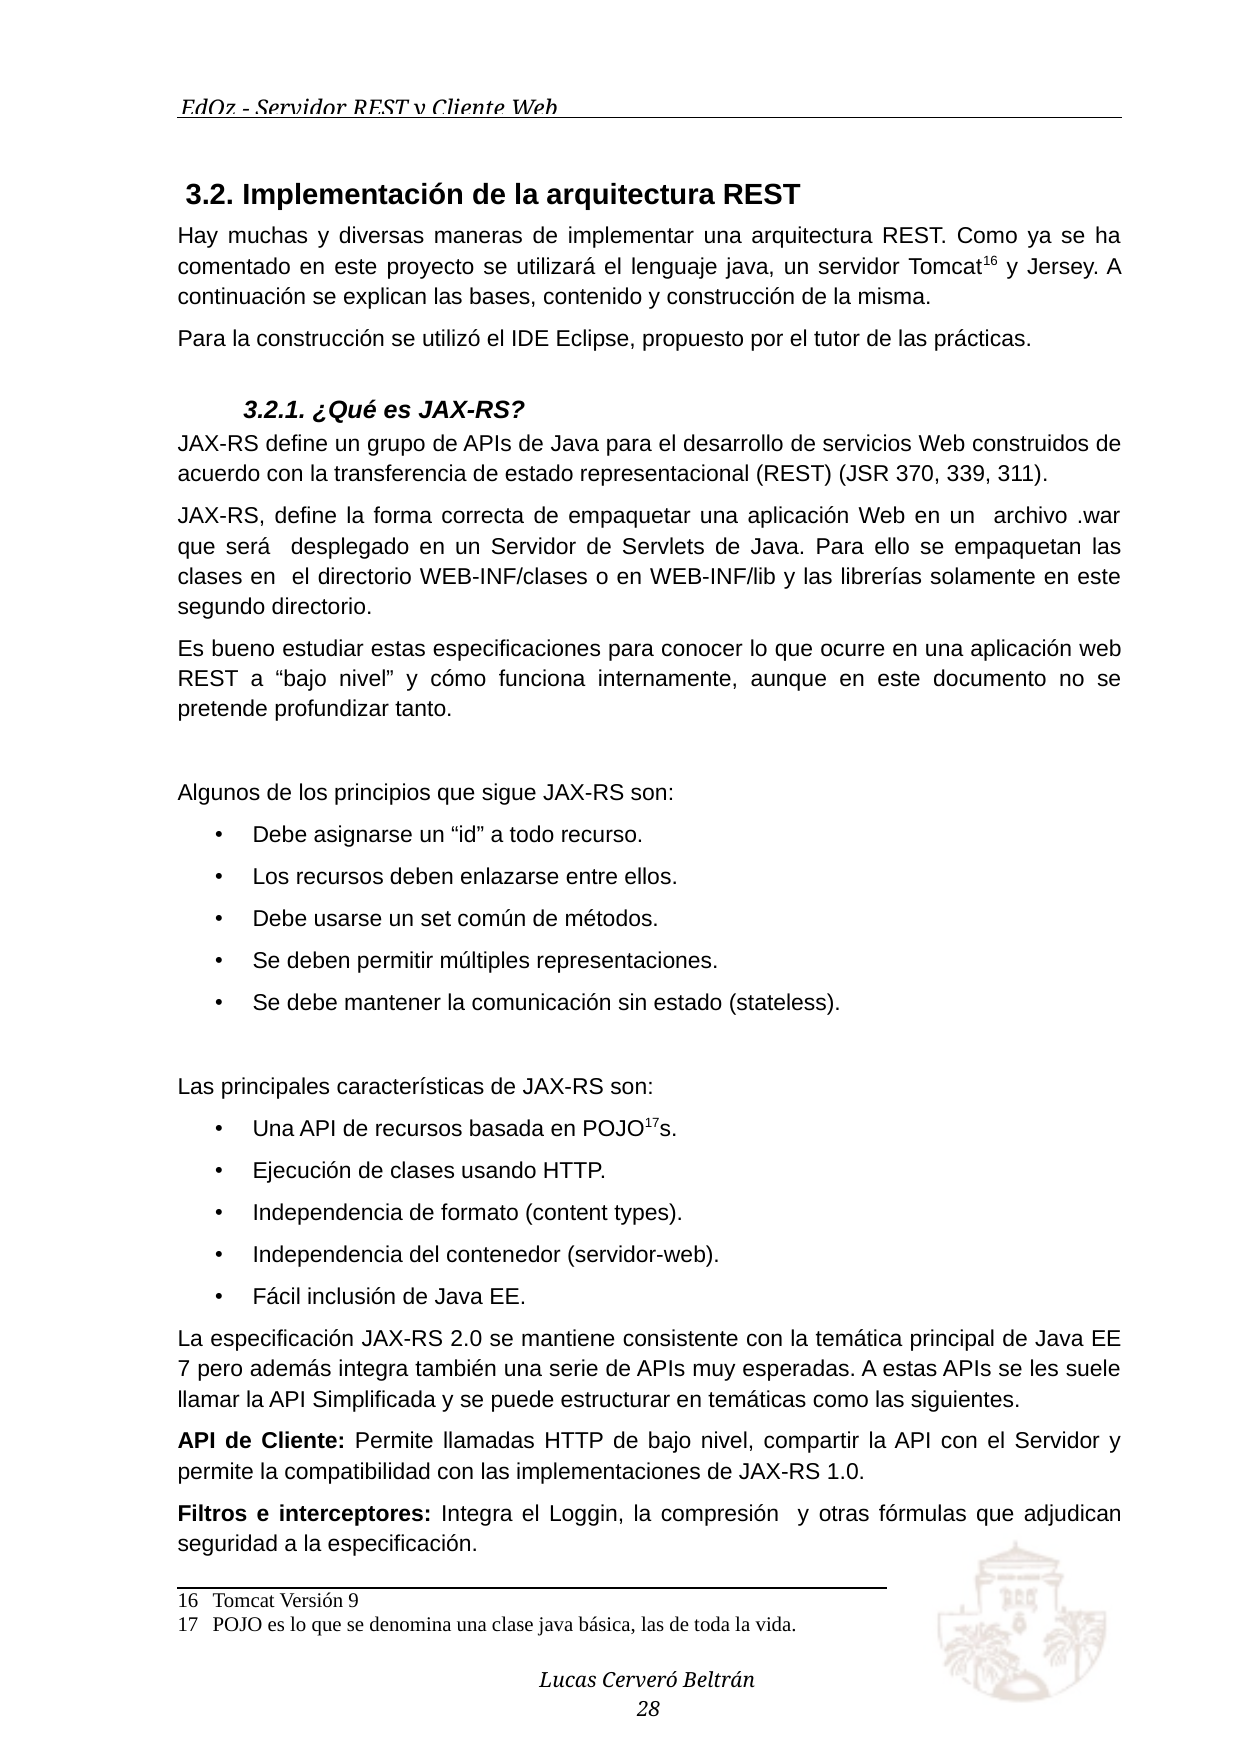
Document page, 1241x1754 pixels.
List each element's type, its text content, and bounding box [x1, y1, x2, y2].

list Independencia de formato (content types). [215, 1199, 1122, 1226]
text API de Cliente: Permite llamadas HTTP de bajo nivel, compartir la API con el Servidor y permite la compatibilidad con las implementaciones de JAX-RS 1.0. [177, 1427, 1122, 1484]
list Ejecución de clases usando HTTP. [215, 1157, 1122, 1183]
list POJO es lo que se denomina una clase java básica, las de toda la vida. [177, 1612, 1122, 1636]
text Para la construcción se utilizó el IDE Eclipse, propuesto por el tutor de las prácticas. [177, 325, 1122, 351]
text Las principales características de JAX-RS son: [177, 1073, 1122, 1099]
list Implementación de la arquitectura REST [177, 177, 1122, 211]
list Se deben permitir múltiples representaciones. [215, 947, 1122, 974]
text Hay muchas y diversas maneras de implementar una arquitectura REST. Como ya se ha comentado en este proyecto se utilizará el lenguaje java, un servidor Tomcat y Jersey. A continuación se explican las bases, contenido y construcción de la misma. [177, 222, 1122, 309]
text JAX-RS define un grupo de APIs de Java para el desarrollo de servicios Web construidos de acuerdo con la transferencia de estado representacional (REST) (JSR 370, 339, 311). [177, 430, 1122, 487]
list Una API de recursos basada en POJOs. [215, 1115, 1122, 1142]
text Algunos de los principios que sigue JAX-RS son: [177, 779, 1122, 806]
text Tomcat Versión 9 [177, 1588, 1122, 1612]
text JAX-RS, define la forma correcta de empaquetar una aplicación Web en un archivo .war que será desplegado en un Servidor de Servlets de Java. Para ello se empaquetan las clases en el directorio WEB-INF/clases o en WEB-INF/lib y las librerías solamente en este segundo directorio. [177, 502, 1122, 619]
text Filtros e interceptores: Integra el Loggin, la compresión y otras fórmulas que adjudican seguridad a la especificación. [177, 1500, 1122, 1556]
list Debe usarse un set común de métodos. [215, 905, 1122, 932]
text Es bueno estudiar estas especificaciones para conocer lo que ocurre en una aplicación web REST a “bajo nivel” y cómo funciona internamente, aunque en este documento no se pretende profundizar tanto. [177, 635, 1122, 722]
list Fácil inclusión de Java EE. [215, 1283, 1122, 1309]
text La especificación JAX-RS 2.0 se mantiene consistente con la temática principal de Java EE 7 pero además integra también una serie de APIs muy esperadas. A estas APIs se les suele llamar la API Simplificada y se puede estructurar en temáticas como las siguientes. [177, 1325, 1122, 1412]
list Se debe mantener la comunicación sin estado (stateless). [215, 989, 1122, 1016]
list ¿Qué es JAX-RS? [177, 396, 1122, 424]
list Debe asignarse un “id” a todo recurso. [215, 821, 1122, 848]
list Independencia del contenedor (servidor-web). [215, 1241, 1122, 1267]
list Los recursos deben enlazarse entre ellos. [215, 863, 1122, 890]
